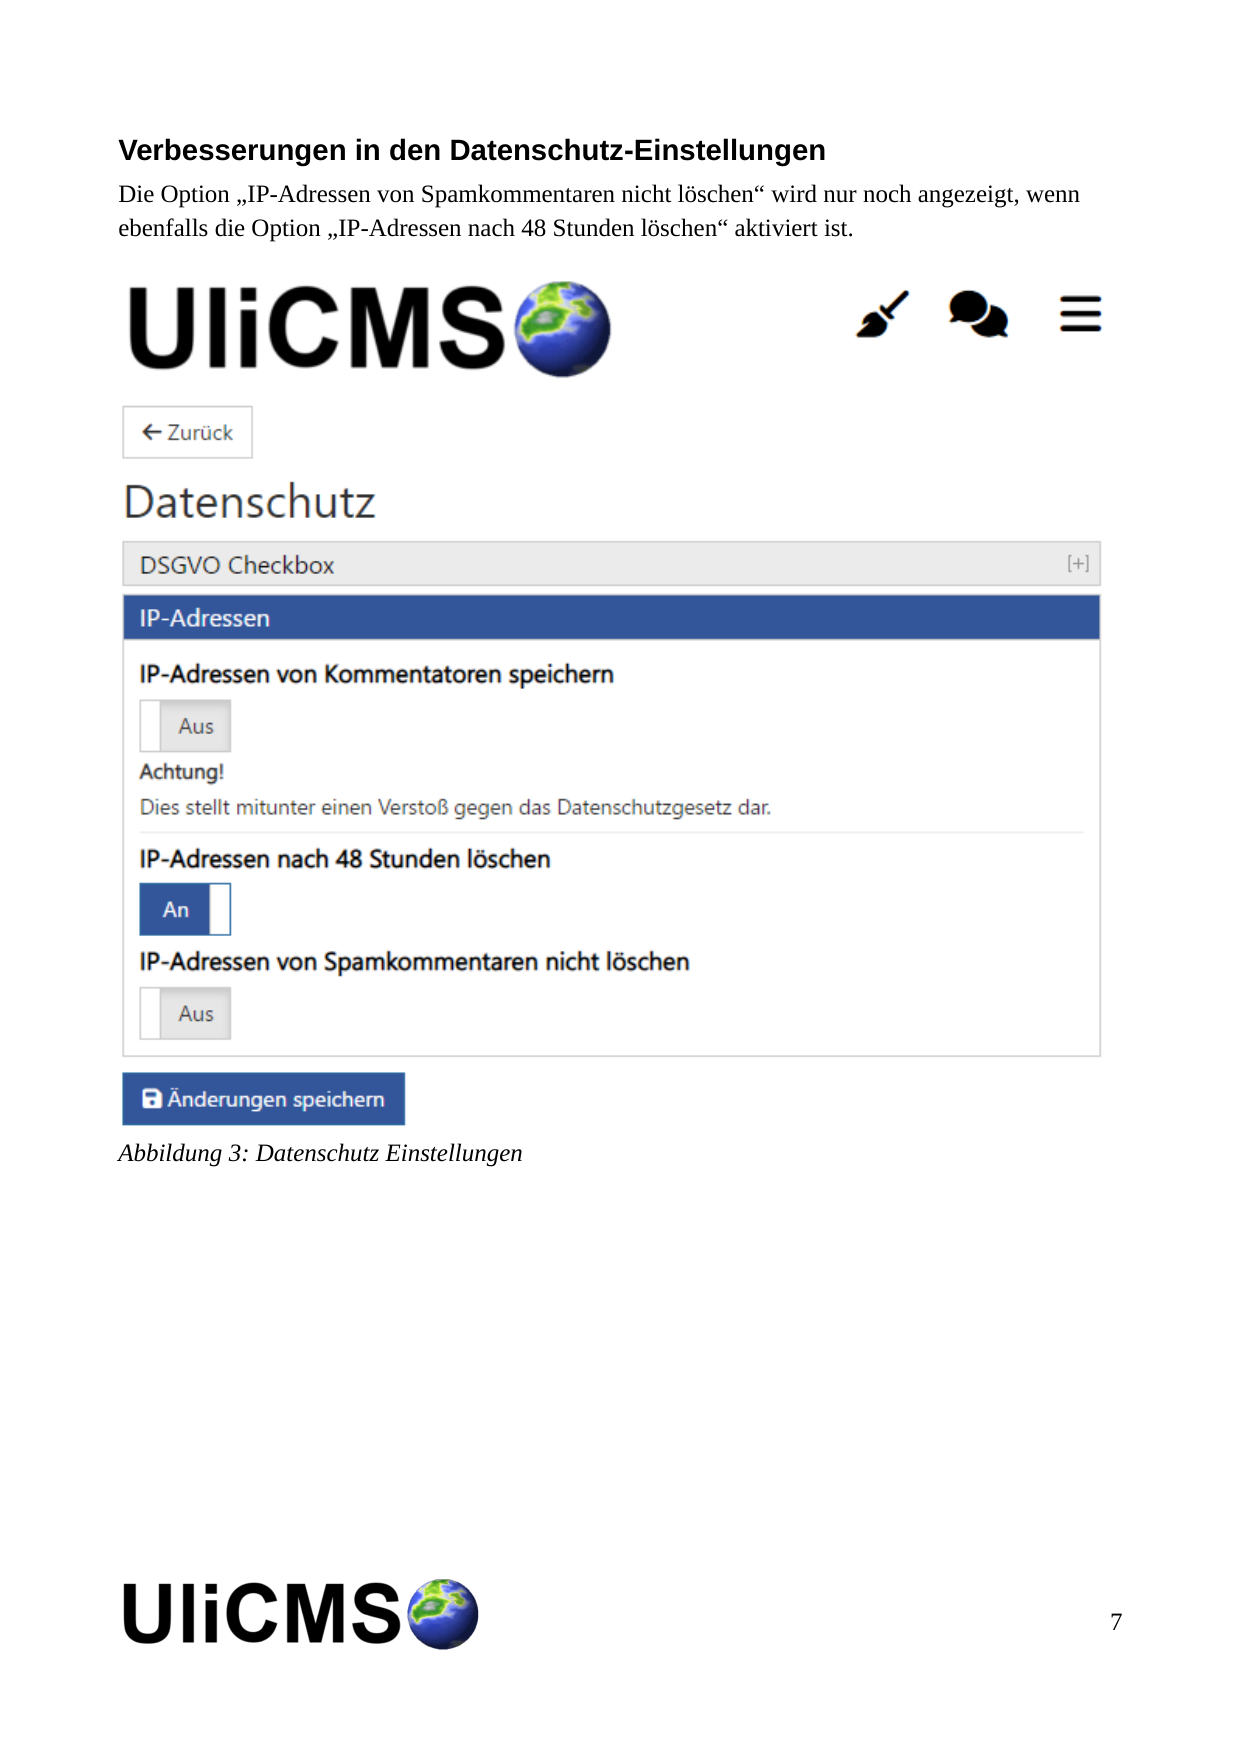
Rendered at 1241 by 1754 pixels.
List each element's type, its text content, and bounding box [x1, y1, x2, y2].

picture [118, 1578, 479, 1652]
text Abbildung 3: Datenschutz Einstellungen [118, 1138, 1122, 1166]
picture [118, 275, 1123, 1138]
subtitle Verbesserungen in den Datenschutz-Einstellungen [118, 133, 1122, 166]
text Die Option „IP-Adressen von Spamkommentaren nicht löschen“ wird nur noch angezeigt, wenn ebenfalls die Option „IP-Adressen nach 48 Stunden löschen“ aktiviert ist. [118, 179, 1122, 242]
